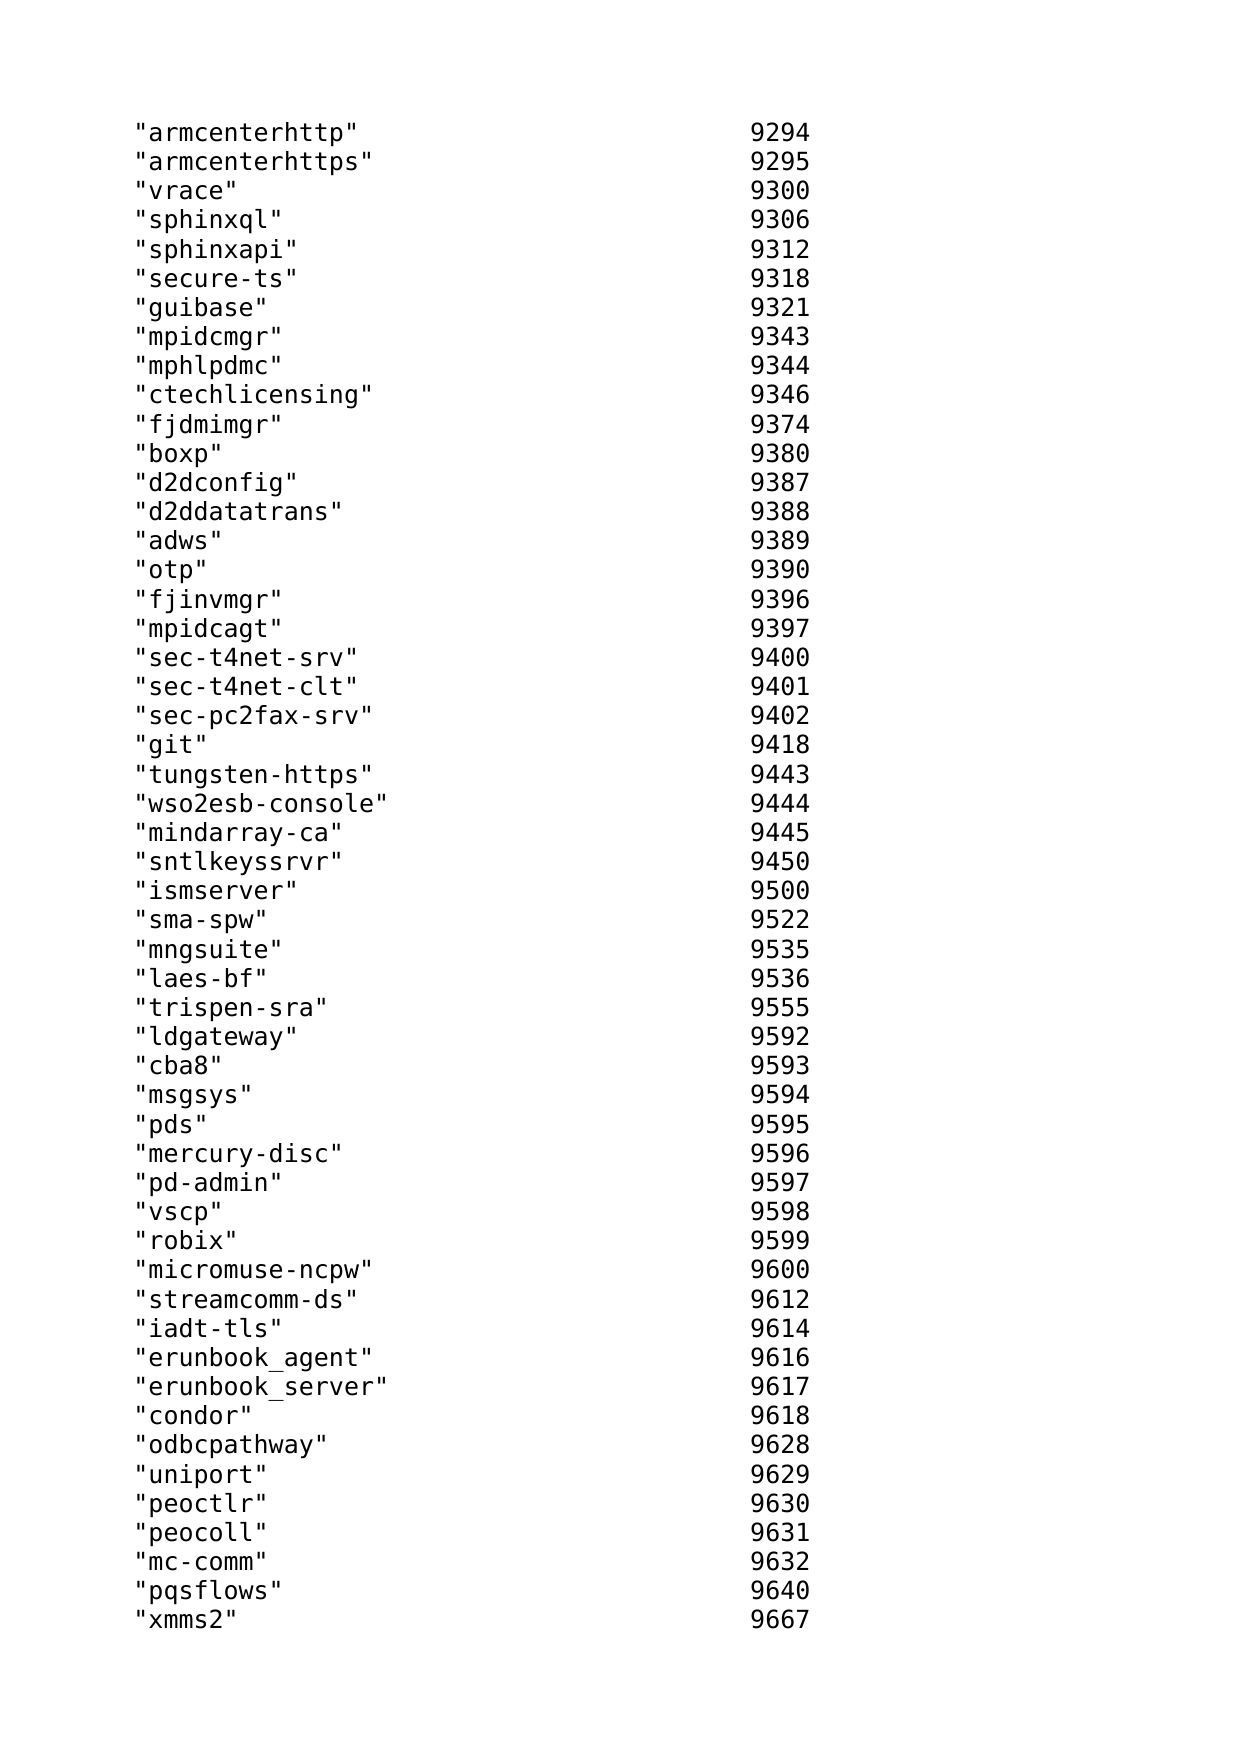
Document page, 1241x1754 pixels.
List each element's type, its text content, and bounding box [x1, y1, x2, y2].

text "armcenterhttp" 9294 "armcenterhttps" 9295 "vrace" 9300 "sphinxql" 9306 "sphinxapi" 9312 "secure-ts" 9318 "guibase" 9321 "mpidcmgr" 9343 "mphlpdmc" 9344 "ctechlicensing" 9346 "fjdmimgr" 9374 "boxp" 9380 "d2dconfig" 9387 "d2ddatatrans" 9388 "adws" 9389 "otp" 9390 "fjinvmgr" 9396 "mpidcagt" 9397 "sec-t4net-srv" 9400 "sec-t4net-clt" 9401 "sec-pc2fax-srv" 9402 "git" 9418 "tungsten-https" 9443 "wso2esb-console" 9444 "mindarray-ca" 9445 "sntlkeyssrvr" 9450 "ismserver" 9500 "sma-spw" 9522 "mngsuite" 9535 "laes-bf" 9536 "trispen-sra" 9555 "ldgateway" 9592 "cba8" 9593 "msgsys" 9594 "pds" 9595 "mercury-disc" 9596 "pd-admin" 9597 "vscp" 9598 "robix" 9599 "micromuse-ncpw" 9600 "streamcomm-ds" 9612 "iadt-tls" 9614 "erunbook_agent" 9616 "erunbook_server" 9617 "condor" 9618 "odbcpathway" 9628 "uniport" 9629 "peoctlr" 9630 "peocoll" 9631 "mc-comm" 9632 "pqsflows" 9640 "xmms2" 9667 [118, 118, 1122, 1635]
